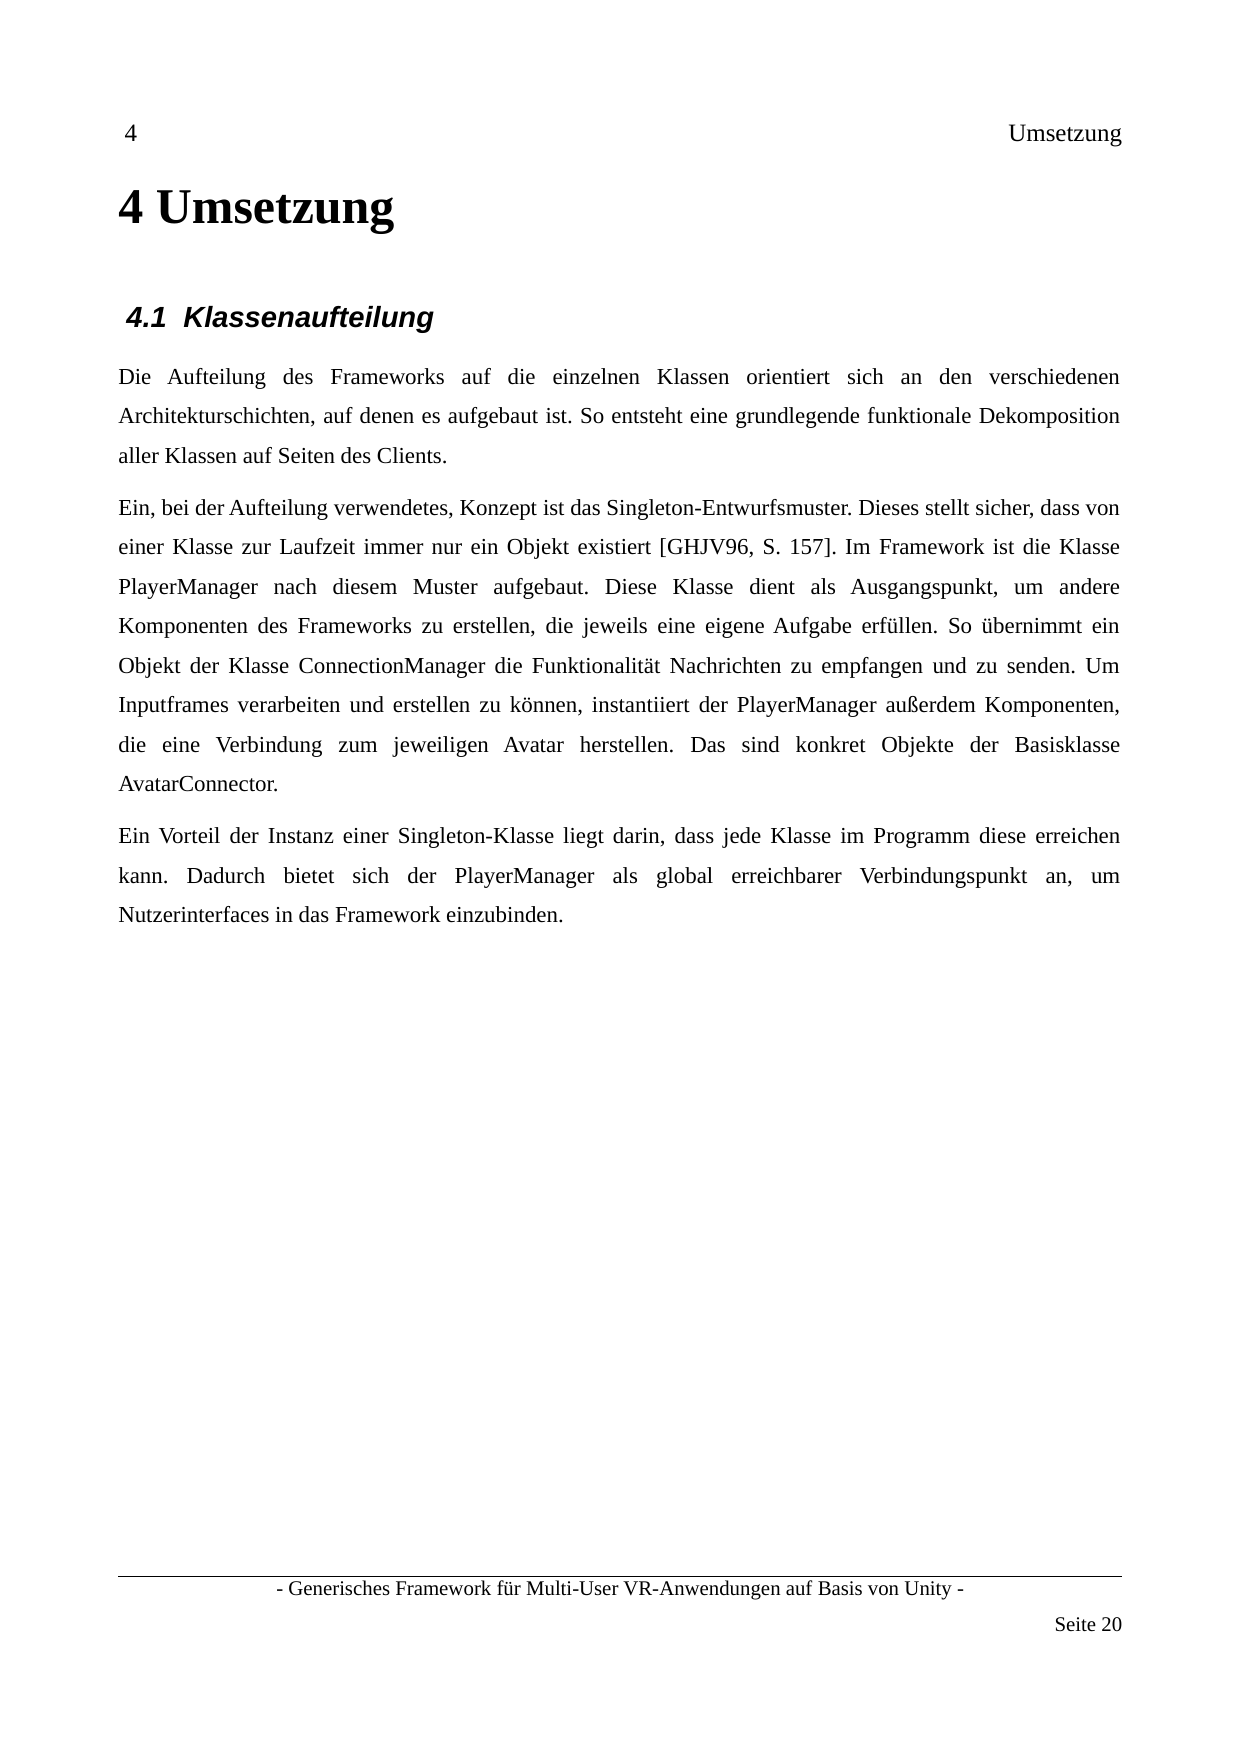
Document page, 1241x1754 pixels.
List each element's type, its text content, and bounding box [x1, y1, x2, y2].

text Ein, bei der Aufteilung verwendetes, Konzept ist das Singleton-Entwurfsmuster. Dieses stellt sicher, dass von einer Klasse zur Laufzeit immer nur ein Objekt existiert [GHJV96, S. 157]. Im Framework ist die Klasse PlayerManager nach diesem Muster aufgebaut. Diese Klasse dient als Ausgangspunkt, um andere Komponenten des Frameworks zu erstellen, die jeweils eine eigene Aufgabe erfüllen. So übernimmt ein Objekt der Klasse ConnectionManager die Funktionalität Nachrichten zu empfangen und zu senden. Um Inputframes verarbeiten und erstellen zu können, instantiiert der PlayerManager außerdem Komponenten, die eine Verbindung zum jeweiligen Avatar herstellen. Das sind konkret Objekte der Basisklasse AvatarConnector. [118, 494, 1122, 797]
text Die Aufteilung des Frameworks auf die einzelnen Klassen orientiert sich an den verschiedenen Architekturschichten, auf denen es aufgebaut ist. So entsteht eine grundlegende funktionale Dekomposition aller Klassen auf Seiten des Clients. [118, 363, 1122, 468]
subtitle Umsetzung [118, 176, 1122, 234]
text Ein Vorteil der Instanz einer Singleton-Klasse liegt darin, dass jede Klasse im Programm diese erreichen kann. Dadurch bietet sich der PlayerManager als global erreichbarer Verbindungspunkt an, um Nutzerinterfaces in das Framework einzubinden. [118, 822, 1122, 927]
subtitle Klassenaufteilung [118, 300, 1122, 334]
